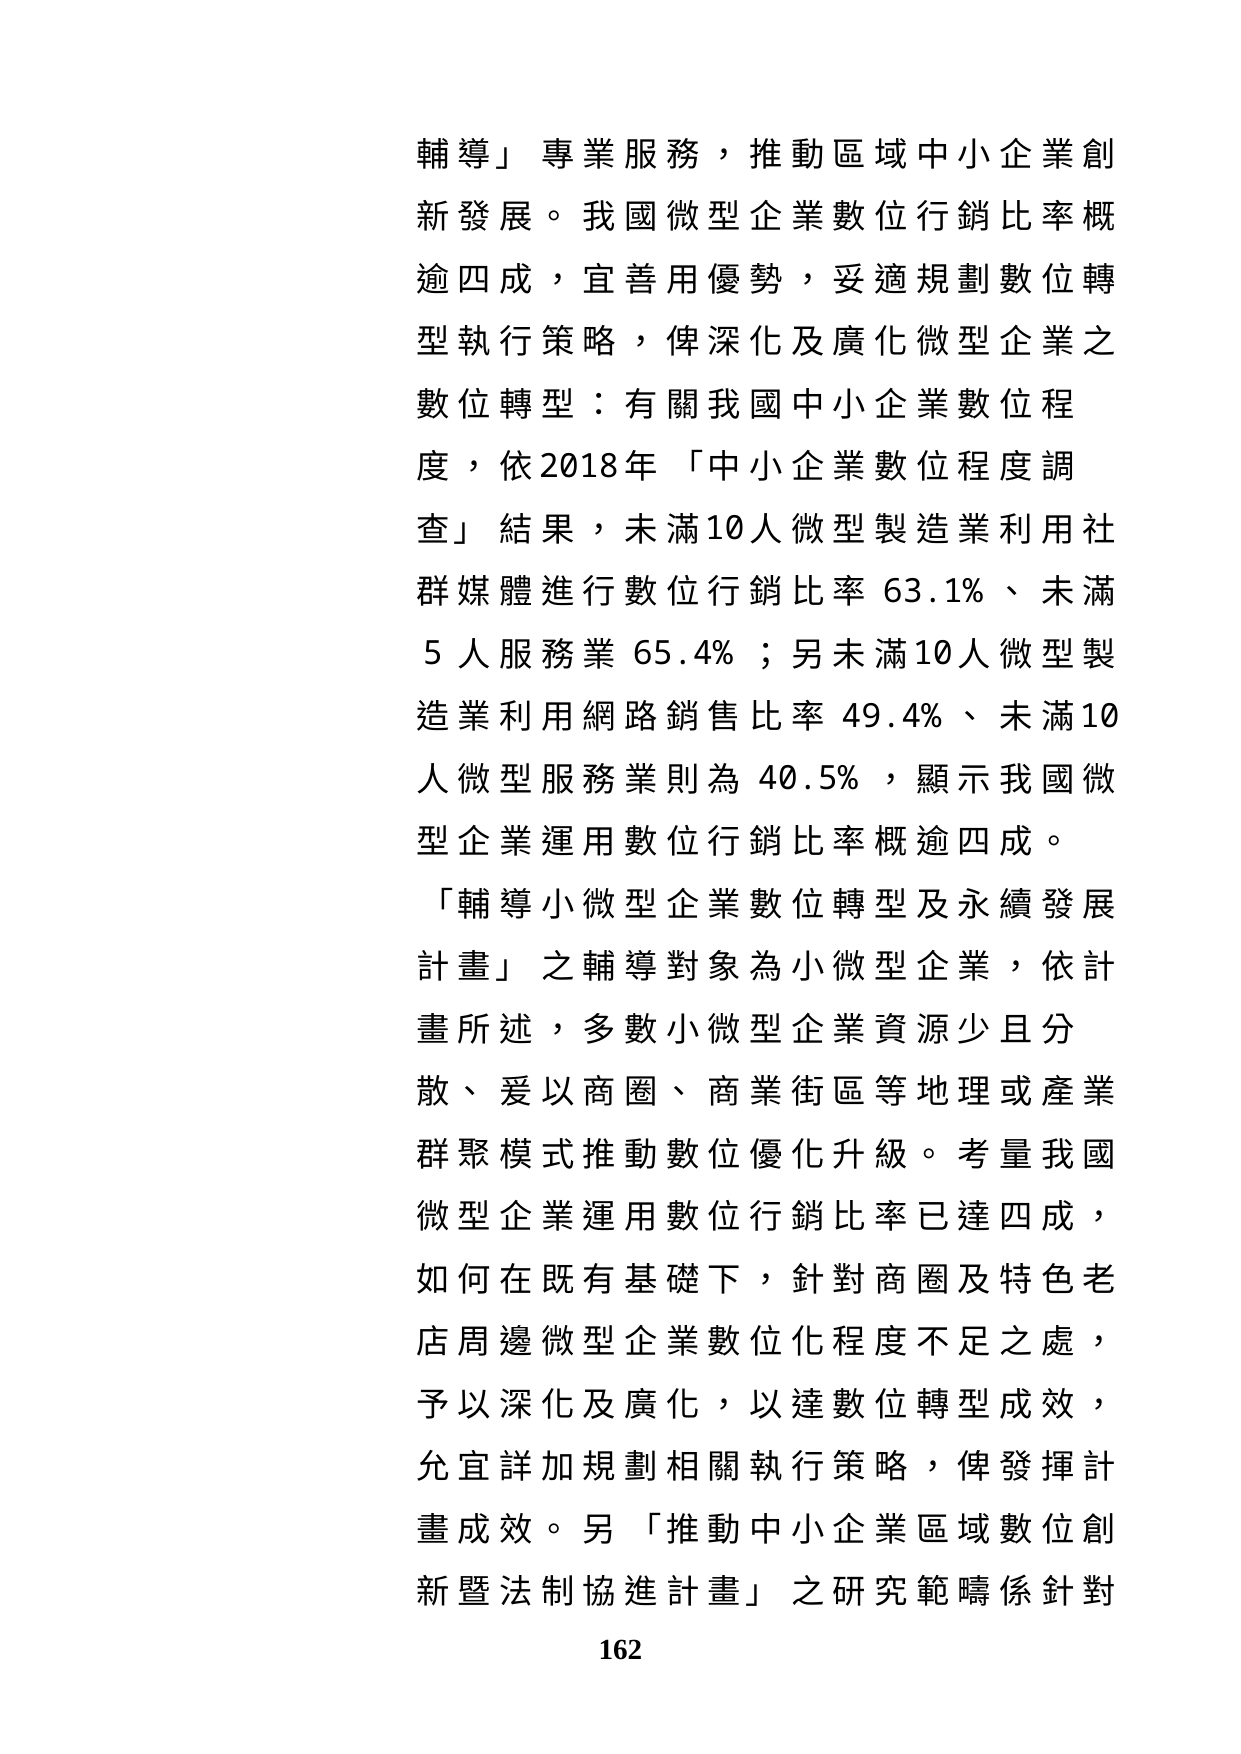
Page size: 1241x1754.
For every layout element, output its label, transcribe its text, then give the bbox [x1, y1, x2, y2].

list 輔導」專業服務，推動區域中小企業創新發展。我國微型企業數位行銷比率概逾四成，宜善用優勢，妥適規劃數位轉型執行策略，俾深化及廣化微型企業之數位轉型：有關我國中小企業數位程度，依2018年「中小企業數位程度調查」結果，未滿10人微型製造業利用社群媒體進行數位行銷比率63.1%、未滿5人服務業65.4%；另未滿10人微型製造業利用網路銷售比率49.4%、未滿10人微型服務業則為40.5%，顯示我國微型企業運用數位行銷比率概逾四成。「輔導小微型企業數位轉型及永續發展計畫」之輔導對象為小微型企業，依計畫所述，多數小微型企業資源少且分散、爰以商圈、商業街區等地理或產業群聚模式推動數位優化升級。考量我國微型企業運用數位行銷比率已達四成，如何在既有基礎下，針對商圈及特色老店周邊微型企業數位化程度不足之處，予以深化及廣化，以達數位轉型成效，允宜詳加規劃相關執行策略，俾發揮計畫成效。另「推動中小企業區域數位創新暨法制協進計畫」之研究範疇係針對 [273, 110, 1120, 1610]
